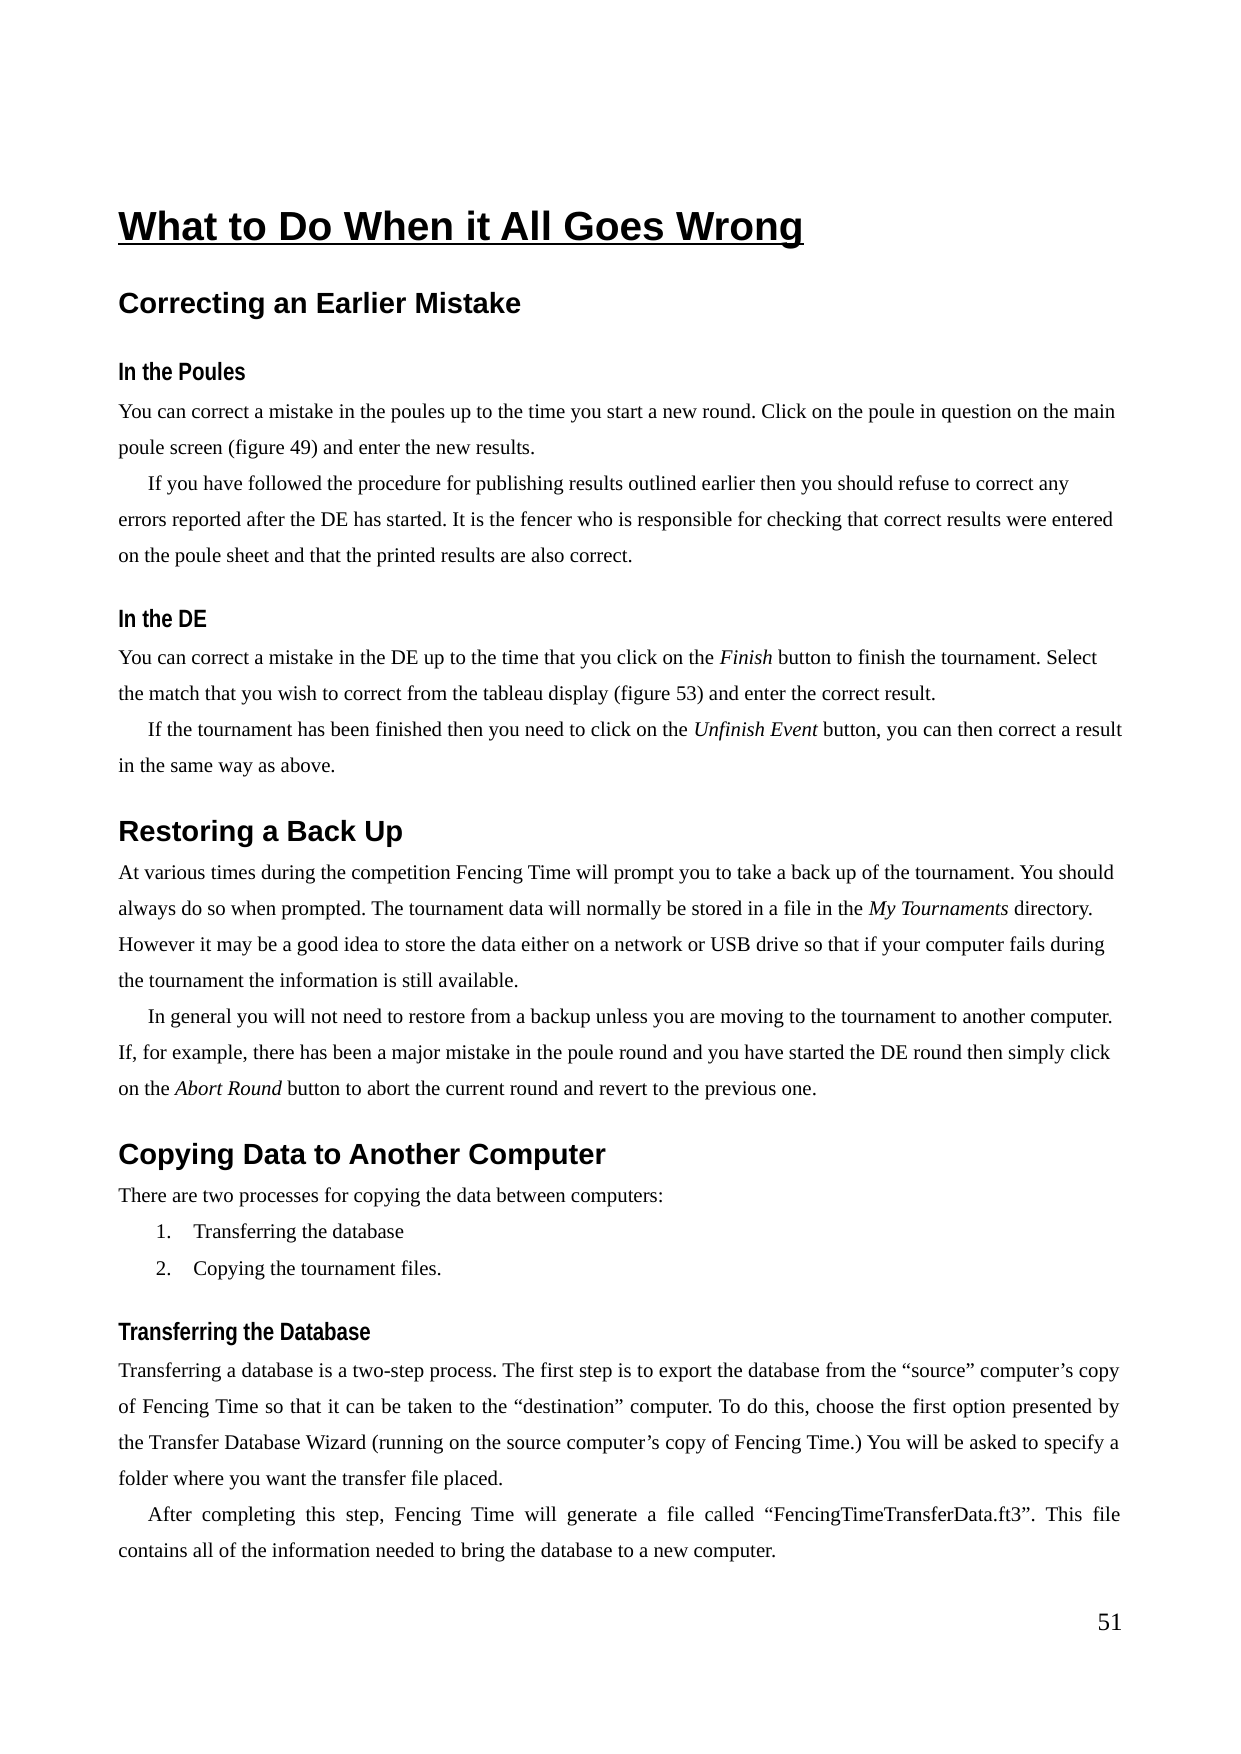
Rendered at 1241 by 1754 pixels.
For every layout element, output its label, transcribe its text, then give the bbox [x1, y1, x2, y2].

list Copying the tournament files. [156, 1256, 1122, 1279]
text Transferring a database is a two-step process. The first step is to export the database from the “source” computer’s copy of Fencing Time so that it can be taken to the “destination” computer. To do this, choose the first option presented by the Transfer Database Wizard (running on the source computer’s copy of Fencing Time.) You will be asked to specify a folder where you want the transfer file placed. [118, 1358, 1122, 1490]
subtitle Restoring a Back Up [118, 814, 1122, 848]
text If you have followed the procedure for publishing results outlined earlier then you should refuse to correct any errors reported after the DE has started. It is the fencer who is responsible for checking that correct results were entered on the poule sheet and that the printed results are also correct. [118, 471, 1122, 567]
subtitle What to Do When it All Goes Wrong [118, 202, 1122, 249]
text At various times during the competition Fencing Time will prompt you to take a back up of the tournament. You should always do so when prompted. The tournament data will normally be stored in a file in the My Tournaments directory. However it may be a good idea to store the data either on a network or USB drive so that if your computer fails during the tournament the information is still available. [118, 860, 1122, 992]
text You can correct a mistake in the poules up to the time you start a new round. Click on the poule in question on the main poule screen (figure 49) and enter the new results. [118, 398, 1122, 459]
subtitle In the Poules [118, 357, 1122, 386]
list Transferring the database [156, 1219, 1122, 1243]
subtitle Copying Data to Another Computer [118, 1137, 1122, 1171]
text In general you will not need to restore from a backup unless you are moving to the tournament to another computer. If, for example, there has been a major mistake in the poule round and you have started the DE round then simply click on the Abort Round button to abort the current round and revert to the previous one. [118, 1004, 1122, 1100]
text After completing this step, Fencing Time will generate a file called “FencingTimeTransferData.ft3”. This file contains all of the information needed to bring the database to a new computer. [118, 1502, 1122, 1562]
text There are two processes for copying the data between computers: [118, 1183, 1122, 1207]
subtitle In the DE [118, 604, 1122, 632]
subtitle Correcting an Earlier Mistake [118, 286, 1122, 320]
subtitle Transferring the Database [118, 1317, 1122, 1345]
text You can correct a mistake in the DE up to the time that you click on the Finish button to finish the tournament. Select the match that you wish to correct from the tableau display (figure 53) and enter the correct result. [118, 645, 1122, 705]
text If the tournament has been finished then you need to click on the Unfinish Event button, you can then correct a result in the same way as above. [118, 717, 1122, 777]
